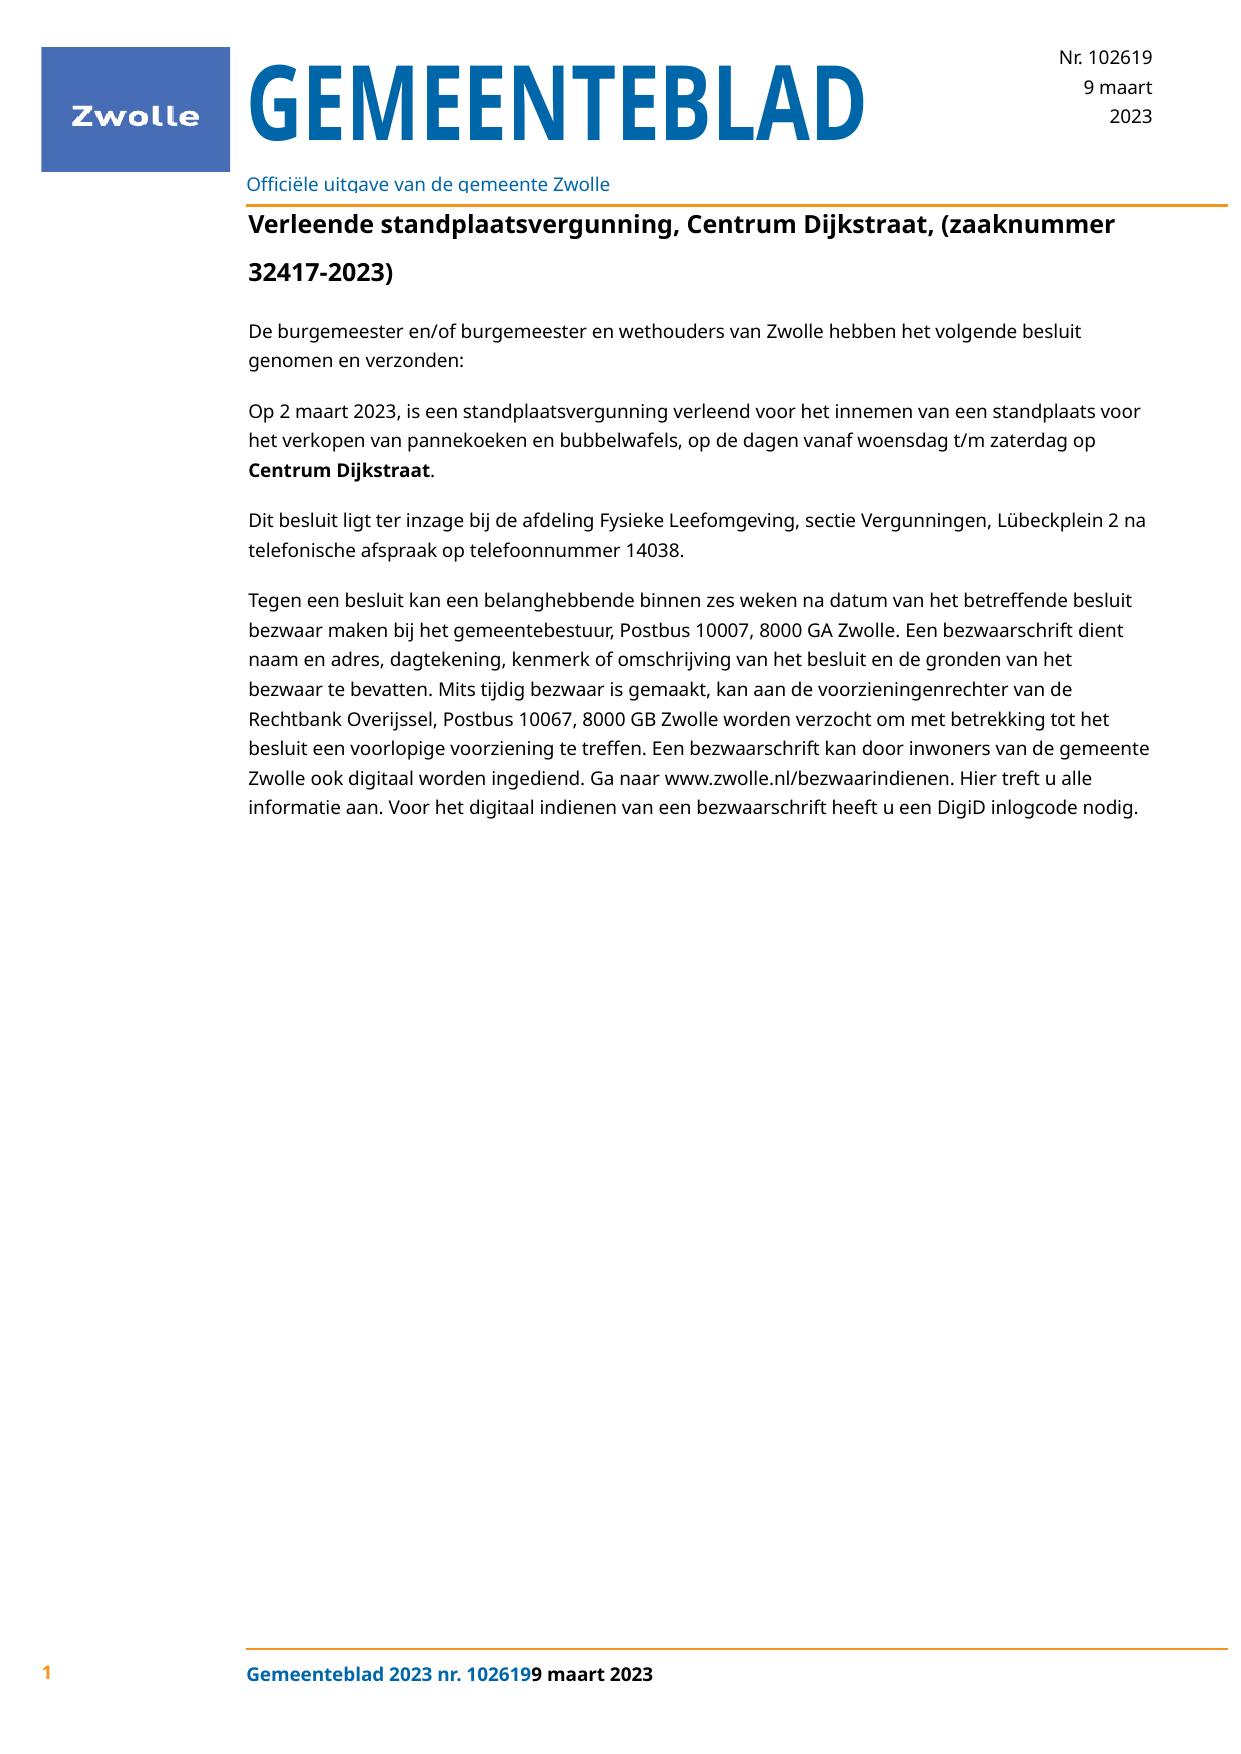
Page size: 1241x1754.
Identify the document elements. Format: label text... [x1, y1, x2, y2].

text De burgemeester en/of burgemeester en wethouders van Zwolle hebben het volgende besluit genomen en verzonden: [248, 318, 1152, 373]
text Verleende standplaatsvergunning, Centrum Dijkstraat, (zaaknummer 32417-2023) [248, 207, 1152, 288]
text Tegen een besluit kan een belanghebbende binnen zes weken na datum van het betreffende besluit bezwaar maken bij het gemeentebestuur, Postbus 10007, 8000 GA Zwolle. Een bezwaarschrift dient naam en adres, dagtekening, kenmerk of omschrijving van het besluit en de gronden van het bezwaar te bevatten. Mits tijdig bezwaar is gemaakt, kan aan de voorzieningenrechter van de Rechtbank Overijssel, Postbus 10067, 8000 GB Zwolle worden verzocht om met betrekking tot het besluit een voorlopige voorziening te treffen. Een bezwaarschrift kan door inwoners van de gemeente Zwolle ook digitaal worden ingediend. Ga naar www.zwolle.nl/bezwaarindienen. Hier treft u alle informatie aan. Voor het digitaal indienen van een bezwaarschrift heeft u een DigiD inlogcode nodig. [248, 587, 1152, 820]
picture [41, 47, 231, 172]
text Op 2 maart 2023, is een standplaatsvergunning verleend voor het innemen van een standplaats voor het verkopen van pannekoeken en bubbelwafels, op de dagen vanaf woensdag t/m zaterdag op Centrum Dijkstraat. [248, 398, 1152, 483]
text Dit besluit ligt ter inzage bij de afdeling Fysieke Leefomgeving, sectie Vergunningen, Lübeckplein 2 na telefonische afspraak op telefoonnummer 14038. [248, 507, 1152, 563]
